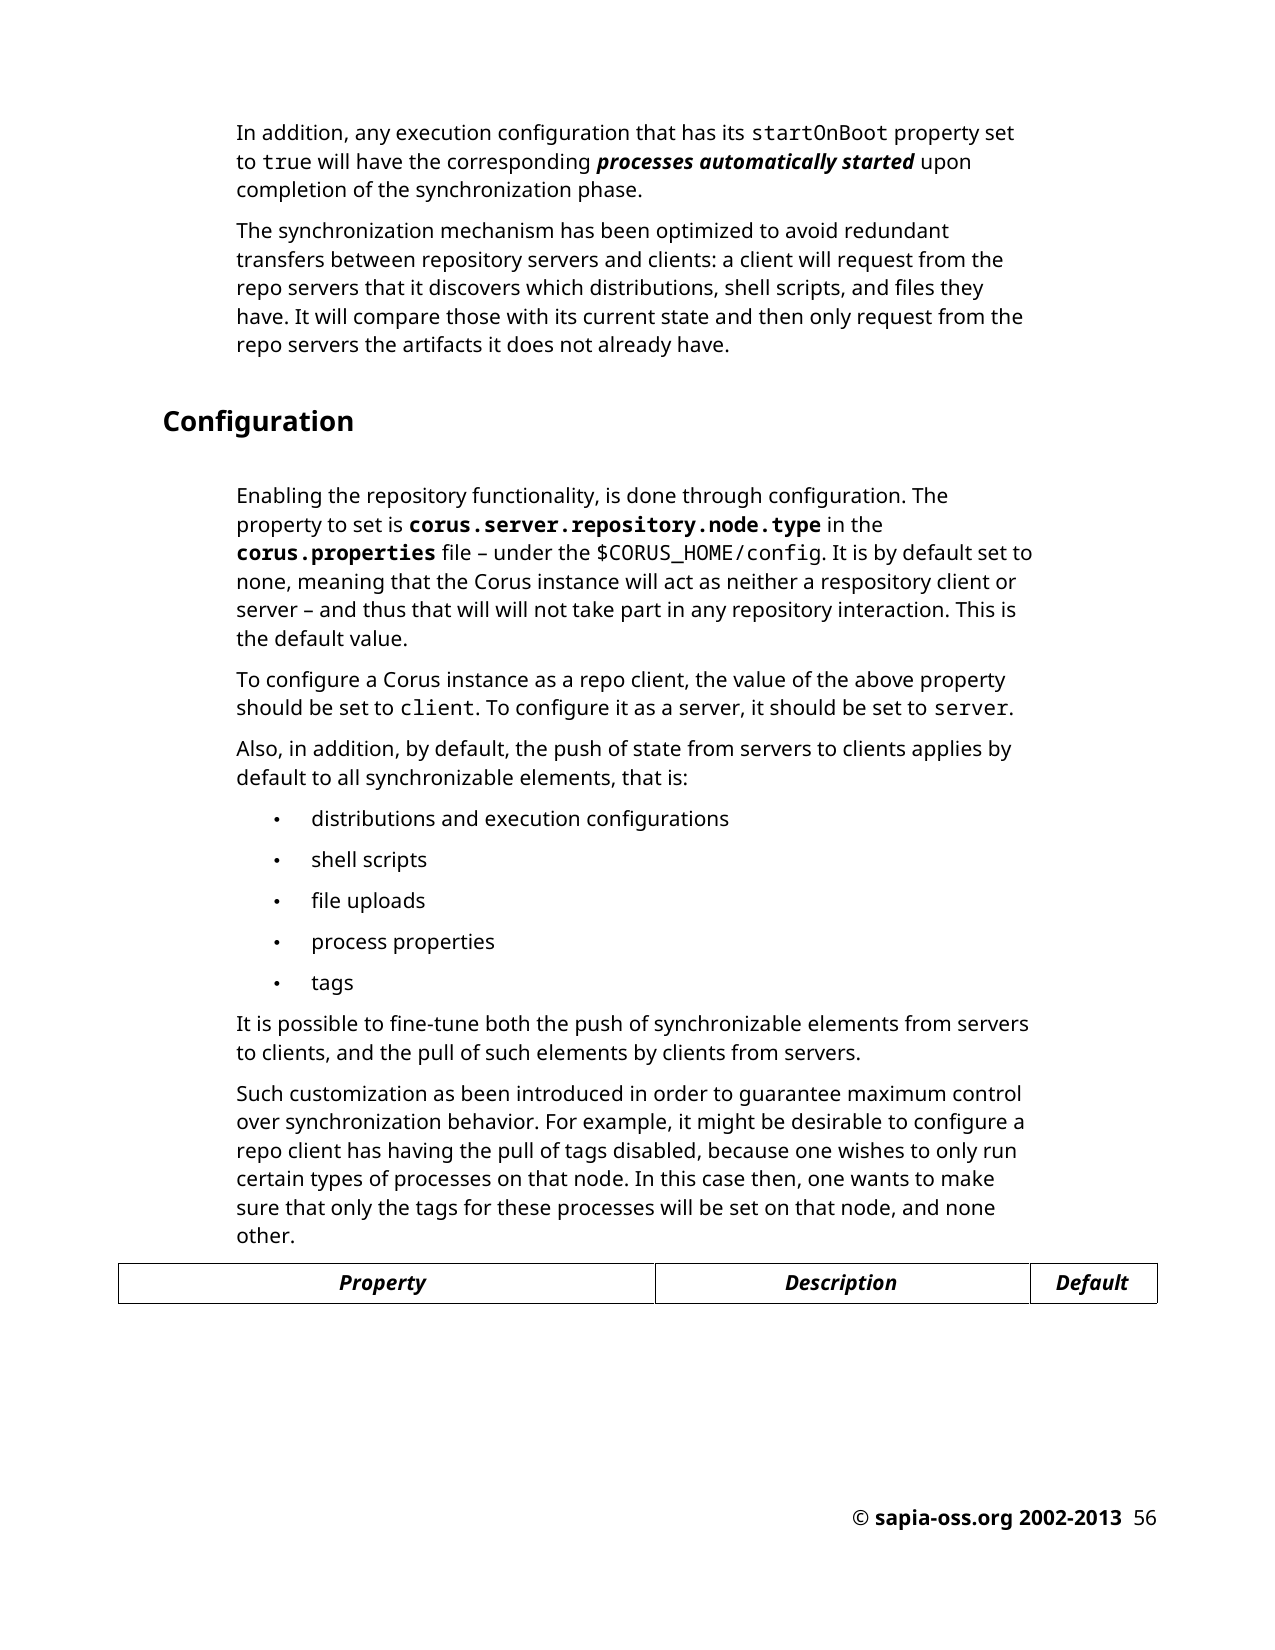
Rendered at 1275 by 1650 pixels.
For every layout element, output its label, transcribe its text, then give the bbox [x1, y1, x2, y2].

list tags [274, 968, 1157, 997]
subtitle Configuration [162, 401, 1039, 439]
list file uploads [274, 886, 1157, 914]
list shell scripts [274, 845, 1157, 873]
text It is possible to fine-tune both the push of synchronizable elements from servers to clients, and the pull of such elements by clients from servers. [236, 1009, 1039, 1066]
text Also, in addition, by default, the push of state from servers to clients applies by default to all synchronizable elements, that is: [236, 734, 1039, 791]
list distributions and execution configurations [274, 804, 1157, 832]
text Enabling the repository functionality, is done through configuration. The property to set is corus.server.repository.node.type in the corus.properties file – under the $CORUS_HOME/config. It is by default set to none, meaning that the Corus instance will act as neither a respository client or server – and thus that will will not take part in any repository interaction. This is the default value. [236, 481, 1039, 652]
text The synchronization mechanism has been optimized to avoid redundant transfers between repository servers and clients: a client will request from the repo servers that it discovers which distributions, shell scripts, and files they have. It will compare those with its current state and then only request from the repo servers the artifacts it does not already have. [236, 216, 1039, 359]
table_header Default [1031, 1264, 1157, 1303]
list process properties [274, 927, 1157, 956]
table_header Description [656, 1264, 1029, 1303]
text In addition, any execution configuration that has its startOnBoot property set to true will have the corresponding processes automatically started upon completion of the synchronization phase. [236, 118, 1039, 204]
table_header Property [119, 1264, 654, 1303]
text To configure a Corus instance as a repo client, the value of the above property should be set to client. To configure it as a server, it should be set to server. [236, 665, 1039, 722]
text Such customization as been introduced in order to guarantee maximum control over synchronization behavior. For example, it might be desirable to configure a repo client has having the pull of tags disabled, because one wishes to only run certain types of processes on that node. In this case then, one wants to make sure that only the tags for these processes will be set on that node, and none other. [236, 1079, 1039, 1250]
